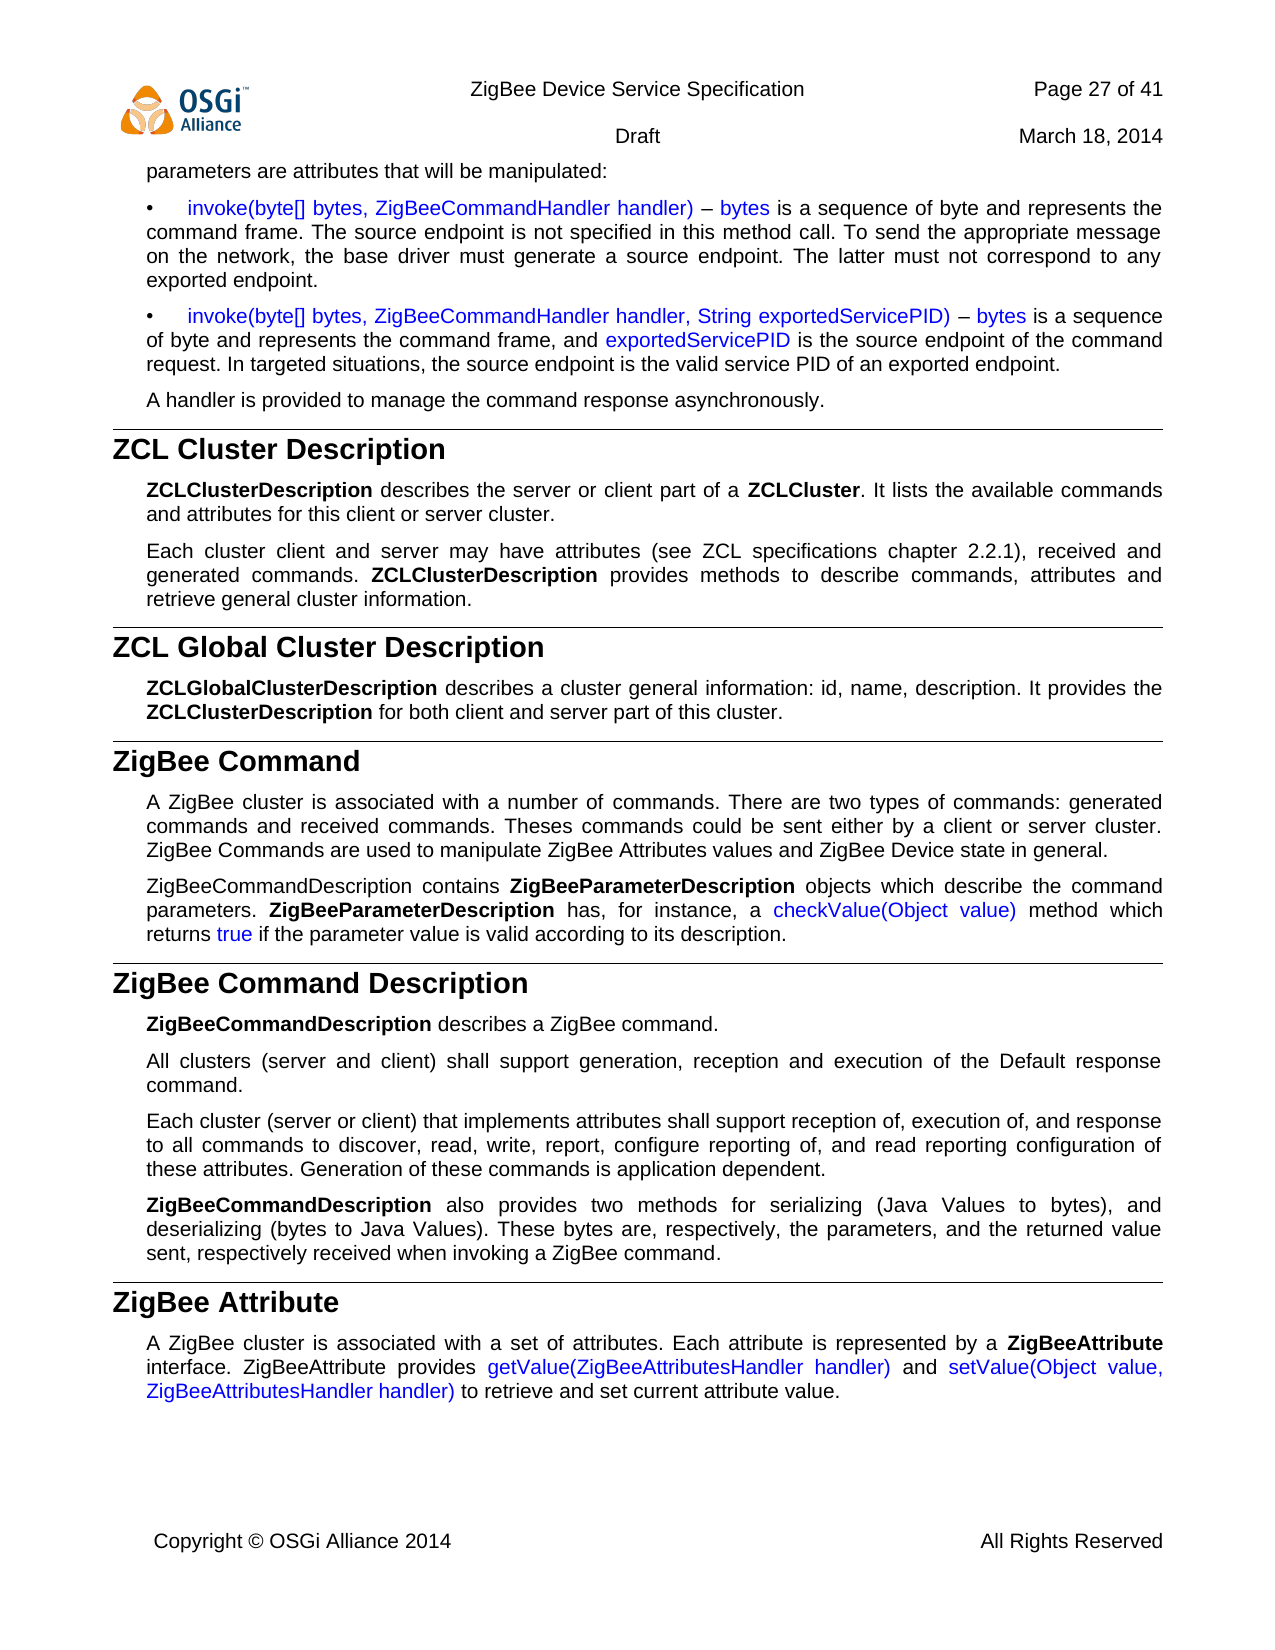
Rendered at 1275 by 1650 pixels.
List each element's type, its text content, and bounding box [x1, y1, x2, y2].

subtitle ZigBee Command Description [112, 964, 1163, 999]
text ZigBeeCommandDescription describes a ZigBee command. [146, 1012, 1163, 1036]
subtitle ZCL Cluster Description [112, 430, 1163, 466]
subtitle ZigBee Command [112, 742, 1163, 777]
text A ZigBee cluster is associated with a set of attributes. Each attribute is represented by a ZigBeeAttribute interface. ZigBeeAttribute provides getValue(ZigBeeAttributesHandler handler) and setValue(Object value, ZigBeeAttributesHandler handler) to retrieve and set current attribute value. [146, 1331, 1163, 1403]
text Each cluster client and server may have attributes (see ZCL specifications chapter 2.2.1), received and generated commands. ZCLClusterDescription provides methods to describe commands, attributes and retrieve general cluster information. [146, 538, 1163, 610]
text ZigBeeCommandDescription also provides two methods for serializing (Java Values to bytes), and deserializing (bytes to Java Values). These bytes are, respectively, the parameters, and the returned value sent, respectively received when invoking a ZigBee command. [146, 1193, 1163, 1265]
subtitle ZigBee Attribute [112, 1283, 1163, 1318]
text A ZigBee cluster is associated with a number of commands. There are two types of commands: generated commands and received commands. Theses commands could be sent either by a client or server cluster. ZigBee Commands are used to manipulate ZigBee Attributes values and ZigBee Device state in general. [146, 790, 1163, 862]
list invoke(byte[] bytes, ZigBeeCommandHandler handler) – bytes is a sequence of byte and represents the command frame. The source endpoint is not specified in this method call. To send the appropriate message on the network, the base driver must generate a source endpoint. The latter must not correspond to any exported endpoint. [146, 195, 1163, 291]
text ZCLClusterDescription describes the server or client part of a ZCLCluster. It lists the available commands and attributes for this client or server cluster. [146, 478, 1163, 526]
picture [113, 78, 257, 142]
text ZCLGlobalClusterDescription describes a cluster general information: id, name, description. It provides the ZCLClusterDescription for both client and server part of this cluster. [146, 676, 1163, 724]
text All clusters (server and client) shall support generation, reception and execution of the Default response command. [146, 1048, 1163, 1096]
text Each cluster (server or client) that implements attributes shall support reception of, execution of, and response to all commands to discover, read, write, report, configure reporting of, and read reporting configuration of these attributes. Generation of these commands is application dependent. [146, 1109, 1163, 1181]
list A handler is provided to manage the command response asynchronously. [146, 388, 1163, 412]
text ZigBeeCommandDescription contains ZigBeeParameterDescription objects which describe the command parameters. ZigBeeParameterDescription has, for instance, a checkValue(Object value) method which returns true if the parameter value is valid according to its description. [146, 874, 1163, 946]
text parameters are attributes that will be manipulated: [146, 159, 1163, 183]
list invoke(byte[] bytes, ZigBeeCommandHandler handler, String exportedServicePID) – bytes is a sequence of byte and represents the command frame, and exportedServicePID is the source endpoint of the command request. In targeted situations, the source endpoint is the valid service PID of an exported endpoint. [146, 304, 1163, 376]
subtitle ZCL Global Cluster Description [112, 628, 1163, 664]
